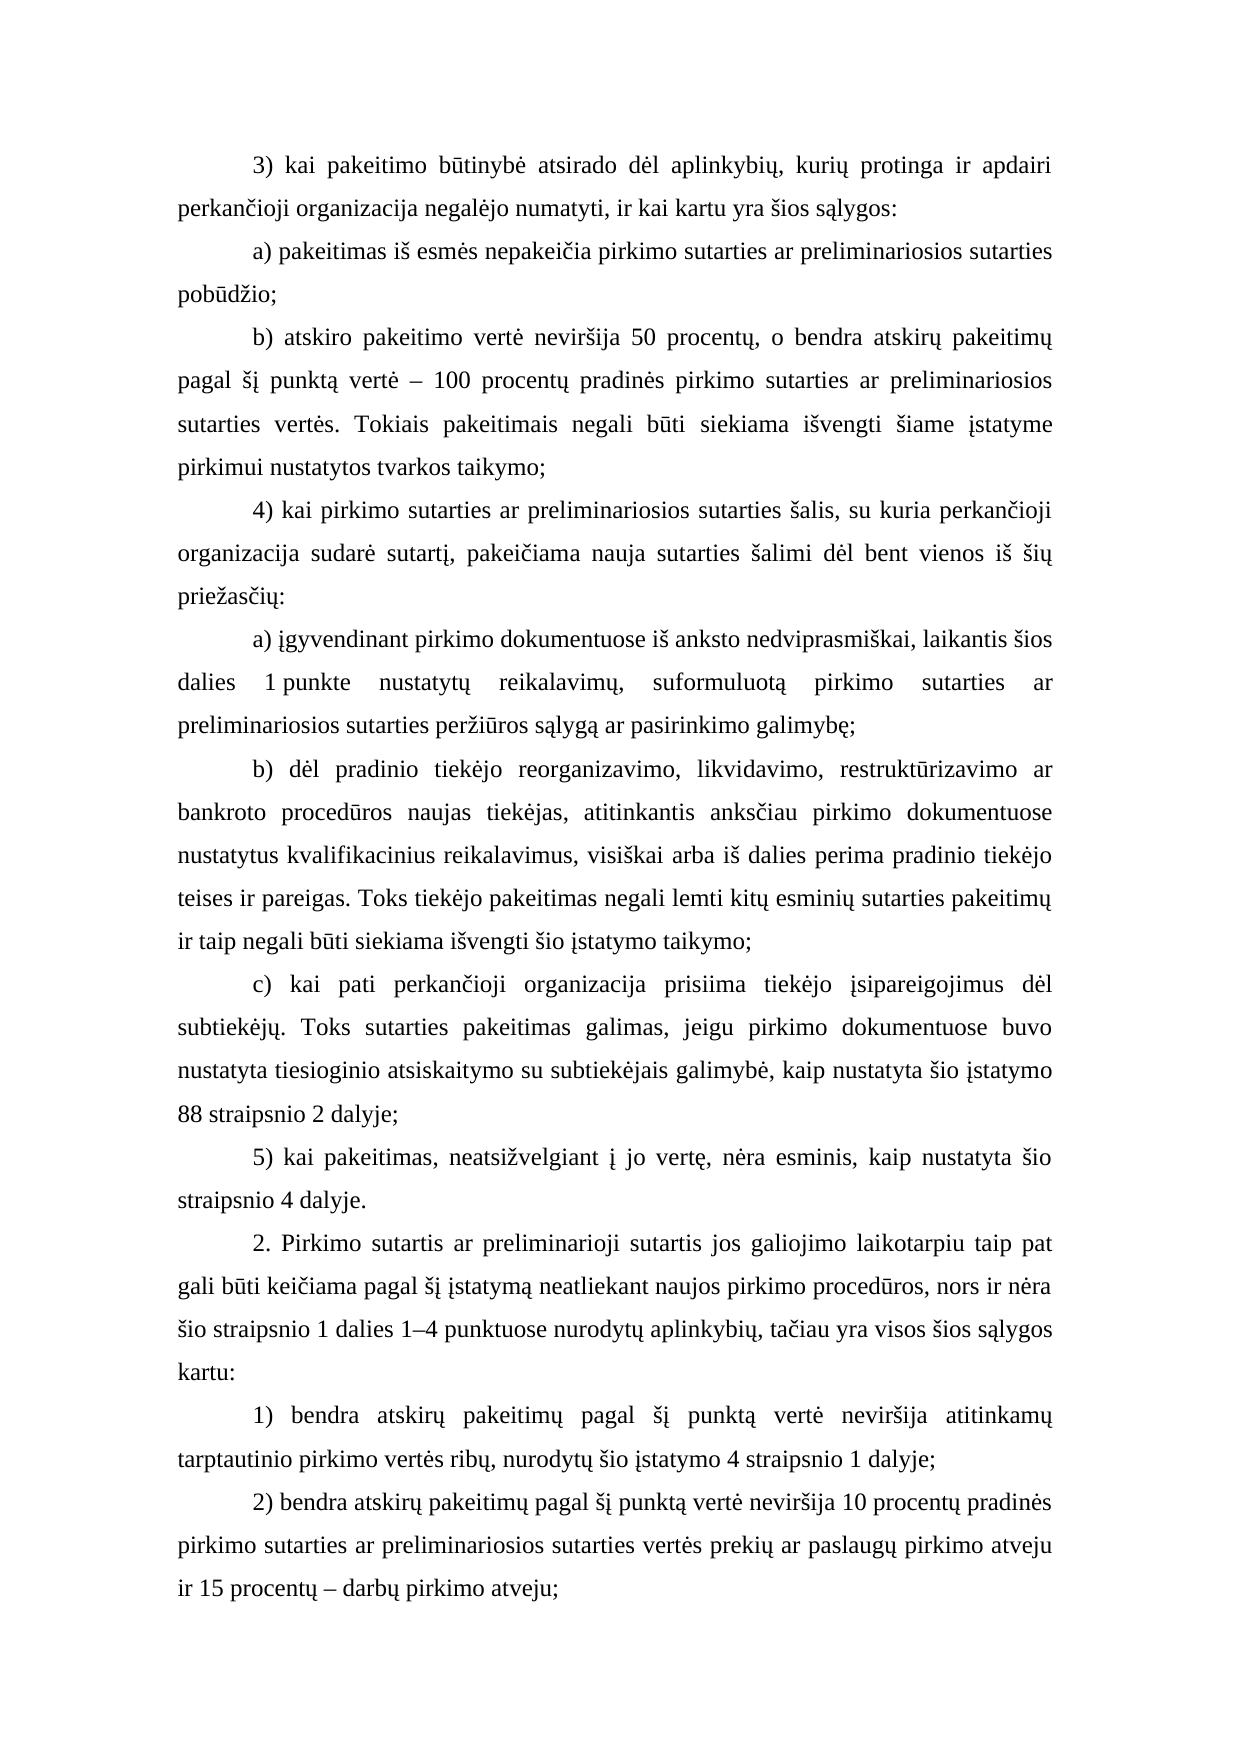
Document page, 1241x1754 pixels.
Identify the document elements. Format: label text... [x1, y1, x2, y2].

text 2) bendra atskirų pakeitimų pagal šį punktą vertė neviršija 10 procentų pradinės pirkimo sutarties ar preliminariosios sutarties vertės prekių ar paslaugų pirkimo atveju ir 15 procentų – darbų pirkimo atveju; [177, 1487, 1053, 1602]
text 4) kai pirkimo sutarties ar preliminariosios sutarties šalis, su kuria perkančioji organizacija sudarė sutartį, pakeičiama nauja sutarties šalimi dėl bent vienos iš šių priežasčių: [177, 495, 1053, 610]
text c) kai pati perkančioji organizacija prisiima tiekėjo įsipareigojimus dėl subtiekėjų. Toks sutarties pakeitimas galimas, jeigu pirkimo dokumentuose buvo nustatyta tiesioginio atsiskaitymo su subtiekėjais galimybė, kaip nustatyta šio įstatymo 88 straipsnio 2 dalyje; [177, 969, 1053, 1127]
text b) dėl pradinio tiekėjo reorganizavimo, likvidavimo, restruktūrizavimo ar bankroto procedūros naujas tiekėjas, atitinkantis anksčiau pirkimo dokumentuose nustatytus kvalifikacinius reikalavimus, visiškai arba iš dalies perima pradinio tiekėjo teises ir pareigas. Toks tiekėjo pakeitimas negali lemti kitų esminių sutarties pakeitimų ir taip negali būti siekiama išvengti šio įstatymo taikymo; [177, 754, 1053, 955]
text b) atskiro pakeitimo vertė neviršija 50 procentų, o bendra atskirų pakeitimų pagal šį punktą vertė – 100 procentų pradinės pirkimo sutarties ar preliminariosios sutarties vertės. Tokiais pakeitimais negali būti siekiama išvengti šiame įstatyme pirkimui nustatytos tvarkos taikymo; [177, 322, 1053, 481]
text 1) bendra atskirų pakeitimų pagal šį punktą vertė neviršija atitinkamų tarptautinio pirkimo vertės ribų, nurodytų šio įstatymo 4 straipsnio 1 dalyje; [177, 1401, 1053, 1472]
text 5) kai pakeitimas, neatsižvelgiant į jo vertę, nėra esminis, kaip nustatyta šio straipsnio 4 dalyje. [177, 1142, 1053, 1214]
text a) įgyvendinant pirkimo dokumentuose iš anksto nedviprasmiškai, laikantis šios dalies 1 punkte nustatytų reikalavimų, suformuluotą pirkimo sutarties ar preliminariosios sutarties peržiūros sąlygą ar pasirinkimo galimybę; [177, 624, 1053, 739]
text 2. Pirkimo sutartis ar preliminarioji sutartis jos galiojimo laikotarpiu taip pat gali būti keičiama pagal šį įstatymą neatliekant naujos pirkimo procedūros, nors ir nėra šio straipsnio 1 dalies 1–4 punktuose nurodytų aplinkybių, tačiau yra visos šios sąlygos kartu: [177, 1228, 1053, 1386]
text 3) kai pakeitimo būtinybė atsirado dėl aplinkybių, kurių protinga ir apdairi perkančioji organizacija negalėjo numatyti, ir kai kartu yra šios sąlygos: [177, 150, 1053, 222]
text a) pakeitimas iš esmės nepakeičia pirkimo sutarties ar preliminariosios sutarties pobūdžio; [177, 236, 1053, 308]
